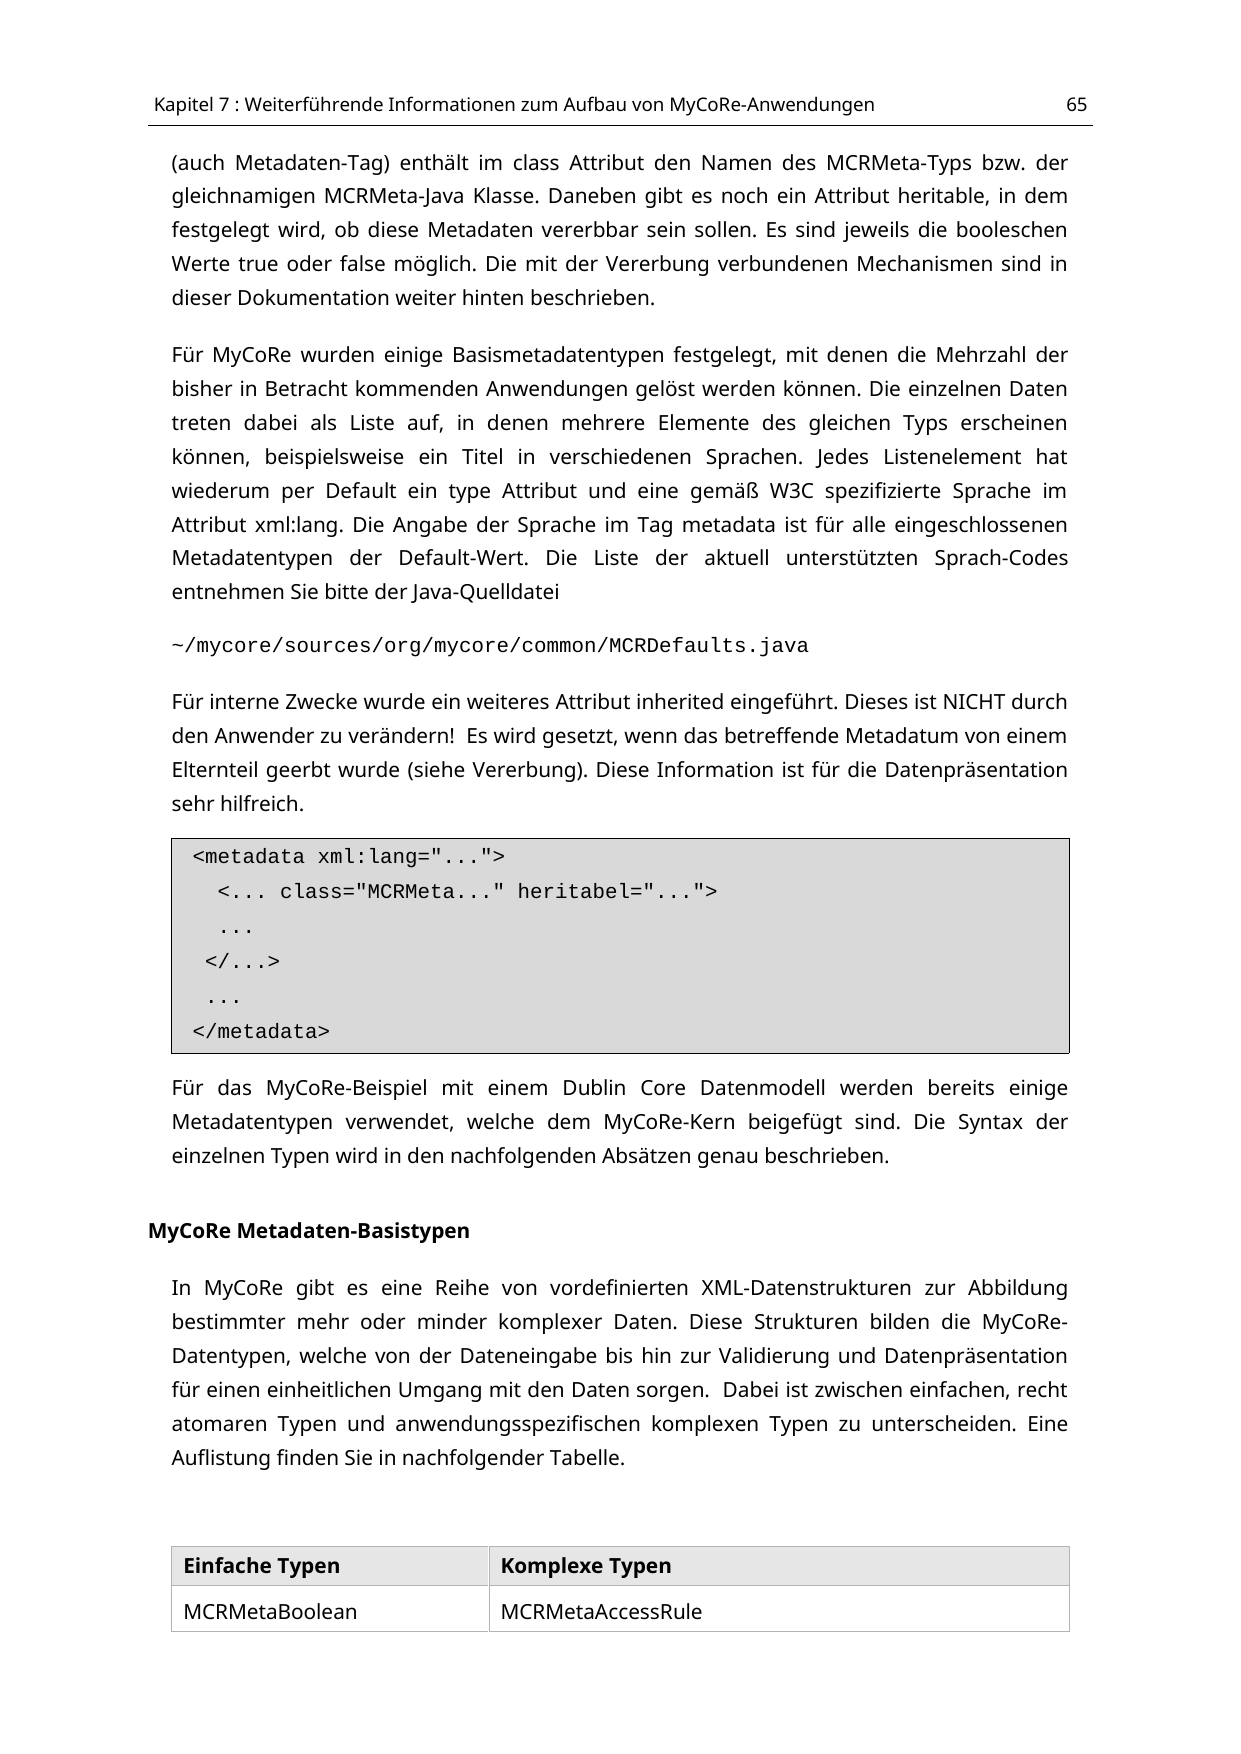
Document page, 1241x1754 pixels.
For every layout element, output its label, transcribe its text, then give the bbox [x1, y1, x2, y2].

text <metadata xml:lang="..."> [172, 839, 1069, 869]
text ... [172, 908, 1069, 939]
text Für MyCoRe wurden einige Basismetadatentypen festgelegt, mit denen die Mehrzahl der bisher in Betracht kommenden Anwendungen gelöst werden können. Die einzelnen Daten treten dabei als Liste auf, in denen mehrere Elemente des gleichen Typs erscheinen können, beispielsweise ein Titel in verschiedenen Sprachen. Jedes Listenelement hat wiederum per Default ein type Attribut und eine gemäß W3C spezifizierte Sprache im Attribut xml:lang. Die Angabe der Sprache im Tag metadata ist für alle eingeschlossenen Metadatentypen der Default-Wert. Die Liste der aktuell unterstützten Sprach-Codes entnehmen Sie bitte der Java-Quelldatei [171, 340, 1069, 606]
text (auch Metadaten-Tag) enthält im class Attribut den Namen des MCRMeta-Typs bzw. der gleichnamigen MCRMeta-Java Klasse. Daneben gibt es noch ein Attribut heritable, in dem festgelegt wird, ob diese Metadaten vererbbar sein sollen. Es sind jeweils die booleschen Werte true oder false möglich. Die mit der Vererbung verbundenen Mechanismen sind in dieser Dokumentation weiter hinten beschrieben. [171, 148, 1069, 311]
subtitle MyCoRe Metadaten-Basistypen [148, 1216, 1092, 1244]
text </metadata> [172, 1013, 1069, 1053]
table_cell MCRMetaAccessRule [490, 1586, 1069, 1631]
text Für das MyCoRe-Beispiel mit einem Dublin Core Datenmodell werden bereits einige Metadatentypen verwendet, welche dem MyCoRe-Kern beigefügt sind. Die Syntax der einzelnen Typen wird in den nachfolgenden Absätzen genau beschrieben. [171, 1073, 1069, 1169]
table_header Einfache Typen [172, 1547, 488, 1585]
text </...> [172, 943, 1069, 974]
text In MyCoRe gibt es eine Reihe von vordefinierten XML-Datenstrukturen zur Abbildung bestimmter mehr oder minder komplexer Daten. Diese Strukturen bilden die MyCoRe-Datentypen, welche von der Dateneingabe bis hin zur Validierung und Datenpräsentation für einen einheitlichen Umgang mit den Daten sorgen. Dabei ist zwischen einfachen, recht atomaren Typen und anwendungsspezifischen komplexen Typen zu unterscheiden. Eine Auflistung finden Sie in nachfolgender Tabelle. [171, 1273, 1069, 1471]
table_header Komplexe Typen [490, 1547, 1069, 1585]
text ... [172, 978, 1069, 1009]
text Für interne Zwecke wurde ein weiteres Attribut inherited eingeführt. Dieses ist NICHT durch den Anwender zu verändern! Es wird gesetzt, wenn das betreffende Metadatum von einem Elternteil geerbt wurde (siehe Vererbung). Diese Information ist für die Datenpräsentation sehr hilfreich. [171, 687, 1069, 817]
text ~/mycore/sources/org/mycore/common/MCRDefaults.java [171, 635, 1069, 658]
table_cell MCRMetaBoolean [172, 1586, 488, 1631]
text <... class="MCRMeta..." heritabel="..."> [172, 873, 1069, 904]
